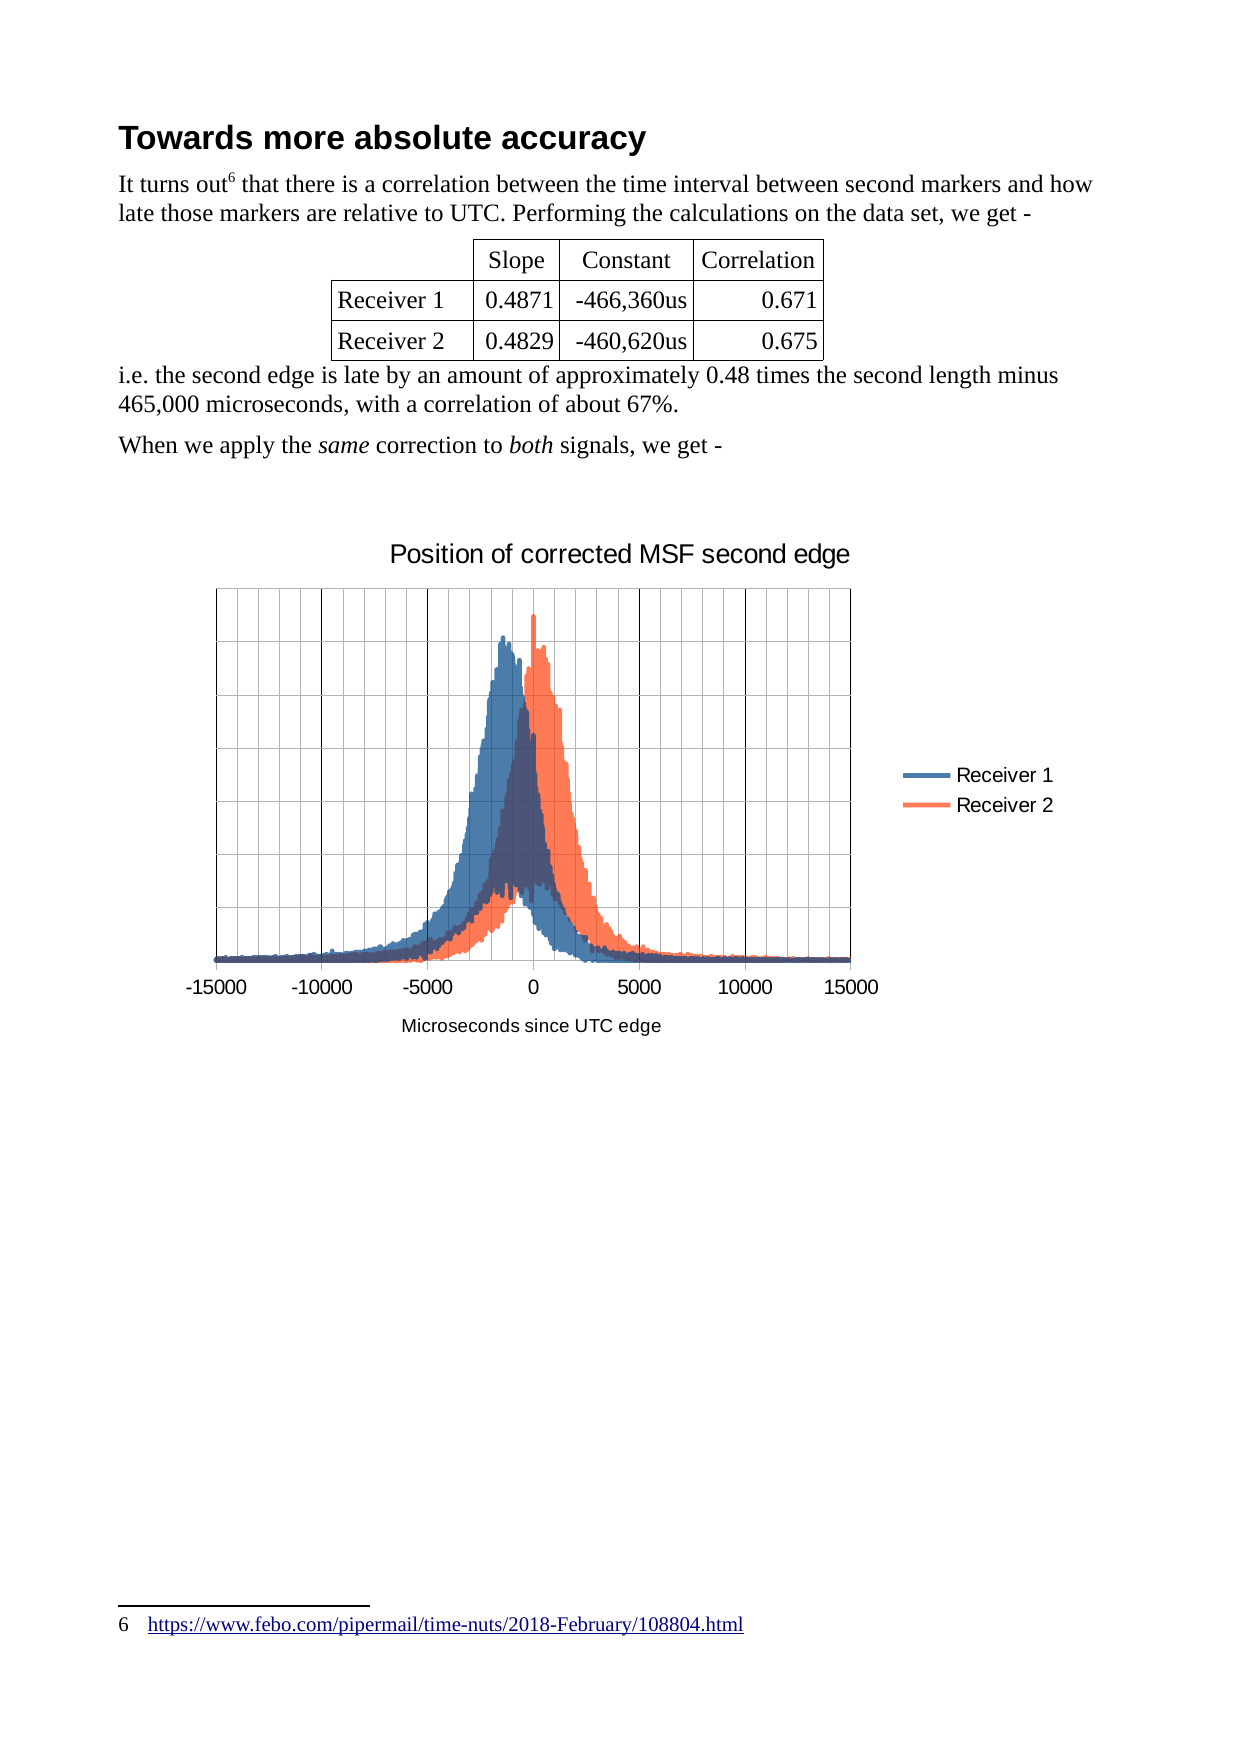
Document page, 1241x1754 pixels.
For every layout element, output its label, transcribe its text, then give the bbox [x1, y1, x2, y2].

text When we apply the same correction to both signals, we get - [118, 430, 1122, 459]
table_cell 0.4829 [474, 321, 559, 360]
table_cell 0.671 [694, 281, 823, 320]
table_cell 0.675 [694, 321, 823, 360]
subtitle Towards more absolute accuracy [118, 118, 1122, 157]
table_cell -466,360us [560, 281, 693, 320]
table_header Correlation [694, 240, 823, 279]
table_header Constant [560, 240, 693, 279]
text i.e. the second edge is late by an amount of approximately 0.48 times the second length minus 465,000 microseconds, with a correlation of about 67%. [118, 360, 1122, 418]
text It turns out that there is a correlation between the time interval between second markers and how late those markers are relative to UTC. Performing the calculations on the data set, we get - [118, 169, 1122, 227]
table_cell Receiver 1 [332, 281, 473, 320]
table_cell 0.4871 [474, 281, 559, 320]
table_header Slope [474, 240, 559, 279]
table_header [331, 239, 473, 279]
text https://www.febo.com/pipermail/time-nuts/2018-February/108804.html [118, 1612, 1122, 1636]
table_cell -460,620us [560, 321, 693, 360]
table_cell Receiver 2 [332, 321, 473, 360]
